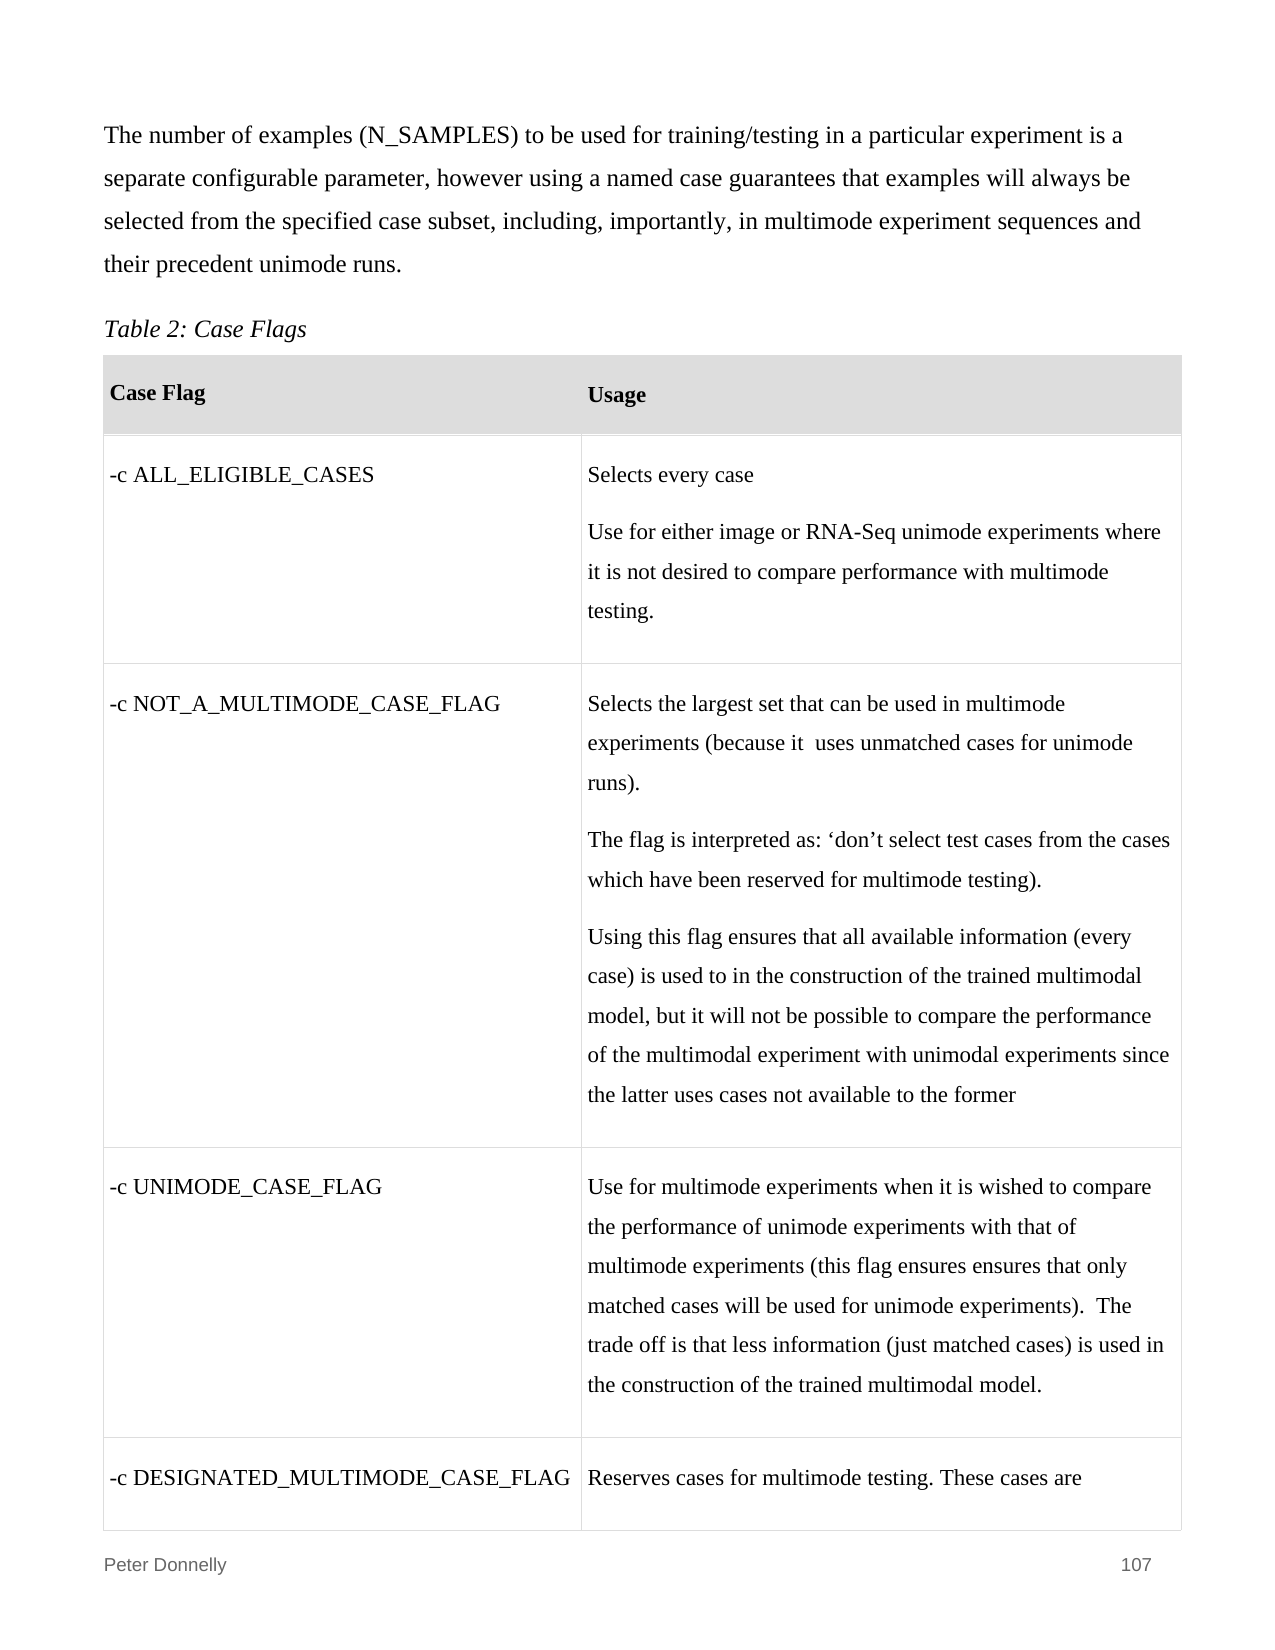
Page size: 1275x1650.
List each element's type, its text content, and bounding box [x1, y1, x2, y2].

table_header Usage [582, 356, 1181, 434]
table_cell Use for multimode experiments when it is wished to compare the performance of unimode experiments with that of multimode experiments (this flag ensures ensures that only matched cases will be used for unimode experiments). The trade off is that less information (just matched cases) is used in the construction of the trained multimodal model. [582, 1148, 1181, 1437]
table_cell Reserves cases for multimode testing. These cases are [582, 1438, 1181, 1529]
table_cell -c DESIGNATED_MULTIMODE_CASE_FLAG [104, 1438, 581, 1529]
text The number of examples (N_SAMPLES) to be used for training/testing in a particular experiment is a separate configurable parameter, however using a named case guarantees that examples will always be selected from the specified case subset, including, importantly, in multimode experiment sequences and their precedent unimode runs. [103, 120, 1181, 278]
table_cell -c NOT_A_MULTIMODE_CASE_FLAG [104, 664, 581, 1147]
table_cell -c ALL_ELIGIBLE_CASES [104, 436, 581, 663]
text Table 2: Case Flags [103, 314, 1181, 342]
table_cell -c UNIMODE_CASE_FLAG [104, 1148, 581, 1437]
table_cell Selects every case Use for either image or RNA-Seq unimode experiments where it is not desired to compare performance with multimode testing. [582, 436, 1181, 663]
table_cell Selects the largest set that can be used in multimode experiments (because it uses unmatched cases for unimode runs). The flag is interpreted as: ‘don’t select test cases from the cases which have been reserved for multimode testing). Using this flag ensures that all available information (every case) is used to in the construction of the trained multimodal model, but it will not be possible to compare the performance of the multimodal experiment with unimodal experiments since the latter uses cases not available to the former [582, 664, 1181, 1147]
table_header Case Flag [104, 356, 581, 434]
